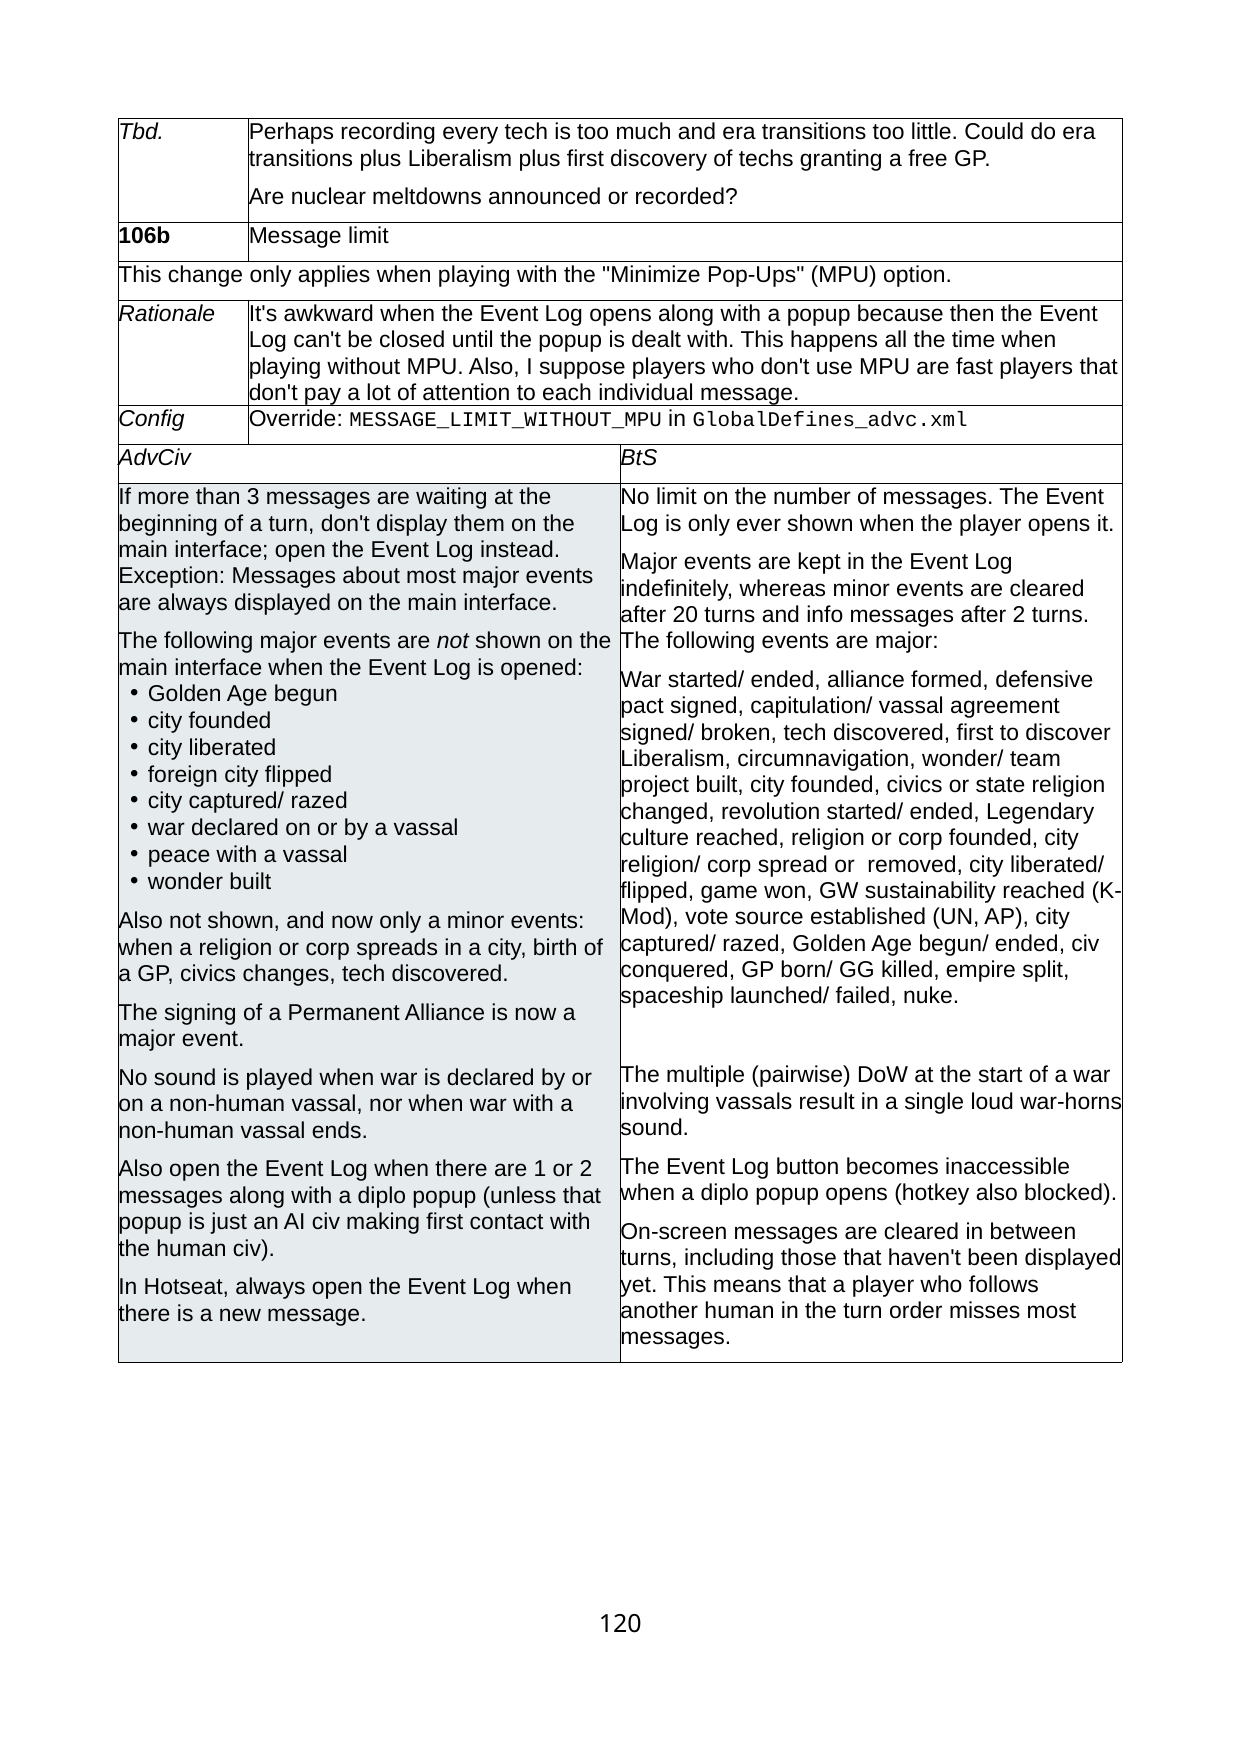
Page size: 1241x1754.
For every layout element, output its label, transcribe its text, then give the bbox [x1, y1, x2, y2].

table_cell AdvCiv [119, 445, 620, 483]
table_cell BtS [621, 445, 1122, 483]
table_cell Tbd. [119, 119, 248, 222]
table_cell Rationale [119, 301, 248, 405]
table_cell Config [119, 406, 248, 444]
table_cell No limit on the number of messages. The Event Log is only ever shown when the player opens it. Major events are kept in the Event Log indefinitely, whereas minor events are cleared after 20 turns and info messages after 2 turns. The following events are major: War started/ ended, alliance formed, defensive pact signed, capitulation/ vassal agreement signed/ broken, tech discovered, first to discover Liberalism, circumnavigation, wonder/ team project built, city founded, civics or state religion changed, revolution started/ ended, Legendary culture reached, religion or corp founded, city religion/ corp spread or removed, city liberated/ flipped, game won, GW sustainability reached (K-Mod), vote source established (UN, AP), city captured/ razed, Golden Age begun/ ended, civ conquered, GP born/ GG killed, empire split, spaceship launched/ failed, nuke. The multiple (pairwise) DoW at the start of a war involving vassals result in a single loud war-horns sound. The Event Log button becomes inaccessible when a diplo popup opens (hotkey also blocked). On-screen messages are cleared in between turns, including those that haven't been displayed yet. This means that a player who follows another human in the turn order misses most messages. [621, 484, 1122, 1362]
table_cell It's awkward when the Event Log opens along with a popup because then the Event Log can't be closed until the popup is dealt with. This happens all the time when playing without MPU. Also, I suppose players who don't use MPU are fast players that don't pay a lot of attention to each individual message. [249, 301, 1122, 405]
table_cell Message limit [249, 223, 1122, 261]
table_cell Perhaps recording every tech is too much and era transitions too little. Could do era transitions plus Liberalism plus first discovery of techs granting a free GP. Are nuclear meltdowns announced or recorded? [249, 119, 1122, 222]
table_cell This change only applies when playing with the "Minimize Pop-Ups" (MPU) option. [119, 262, 1122, 300]
table_cell If more than 3 messages are waiting at the beginning of a turn, don't display them on the main interface; open the Event Log instead. Exception: Messages about most major events are always displayed on the main interface. The following major events are not shown on the main interface when the Event Log is opened: Golden Age begun city founded city liberated foreign city flipped city captured/ razed war declared on or by a vassal peace with a vassal wonder built Also not shown, and now only a minor events: when a religion or corp spreads in a city, birth of a GP, civics changes, tech discovered. The signing of a Permanent Alliance is now a major event. No sound is played when war is declared by or on a non-human vassal, nor when war with a non-human vassal ends. Also open the Event Log when there are 1 or 2 messages along with a diplo popup (unless that popup is just an AI civ making first contact with the human civ). In Hotseat, always open the Event Log when there is a new message. [119, 484, 620, 1362]
table_cell Override: MESSAGE_LIMIT_WITHOUT_MPU in GlobalDefines_advc.xml [249, 406, 1122, 444]
table_cell 106b [119, 223, 248, 261]
